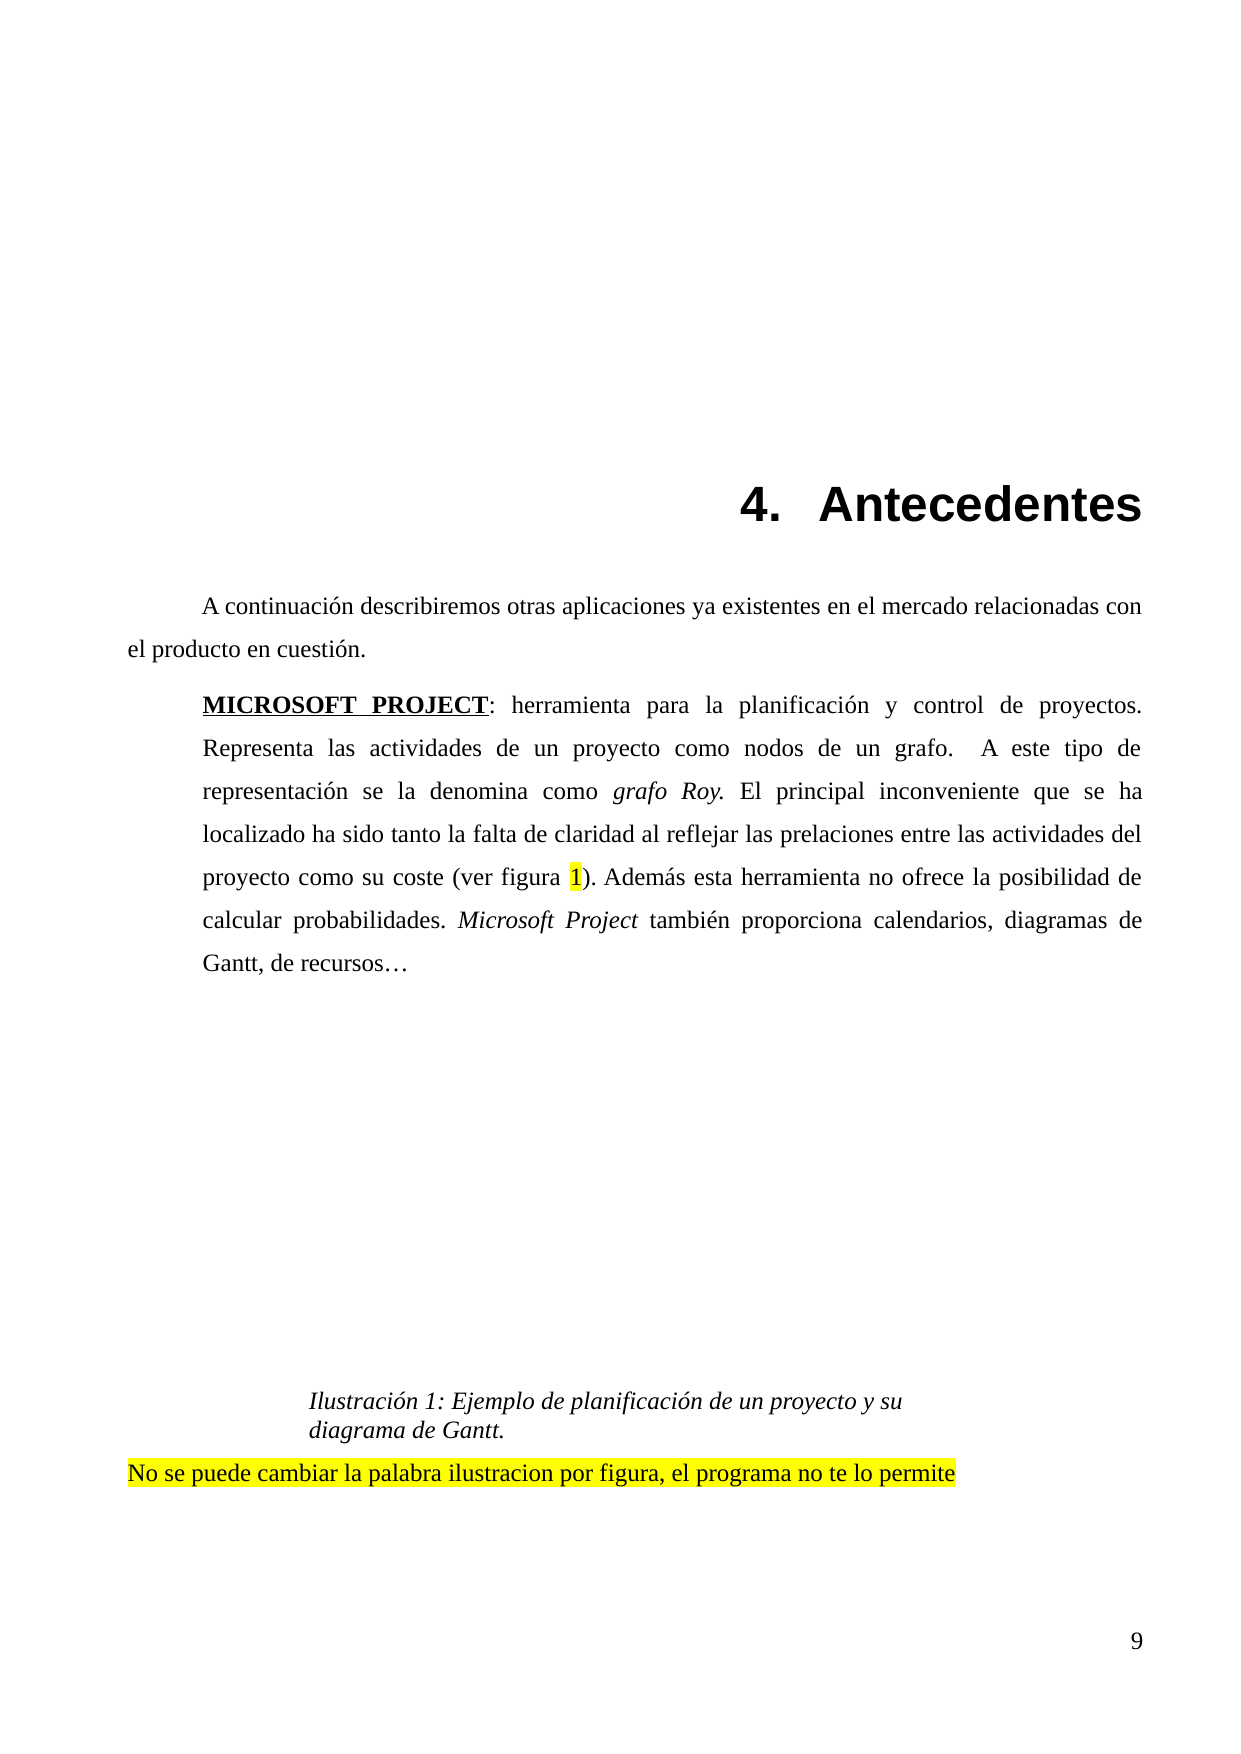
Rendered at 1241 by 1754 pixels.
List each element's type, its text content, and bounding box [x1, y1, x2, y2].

list MICROSOFT PROJECT: herramienta para la planificación y control de proyectos. Representa las actividades de un proyecto como nodos de un grafo. A este tipo de representación se la denomina como grafo Roy. El principal inconveniente que se ha localizado ha sido tanto la falta de claridad al reflejar las prelaciones entre las actividades del proyecto como su coste (ver figura 1). Además esta herramienta no ofrece la posibilidad de calcular probabilidades. Microsoft Project también proporciona calendarios, diagramas de Gantt, de recursos… [165, 690, 1143, 977]
text Ilustración 1: Ejemplo de planificación de un proyecto y su diagrama de Gantt. [308, 1004, 962, 1444]
subtitle Antecedentes [127, 475, 1143, 532]
text A continuación describiremos otras aplicaciones ya existentes en el mercado relacionadas con el producto en cuestión. [127, 591, 1143, 663]
text No se puede cambiar la palabra ilustracion por figura, el programa no te lo permite [127, 1458, 1143, 1487]
